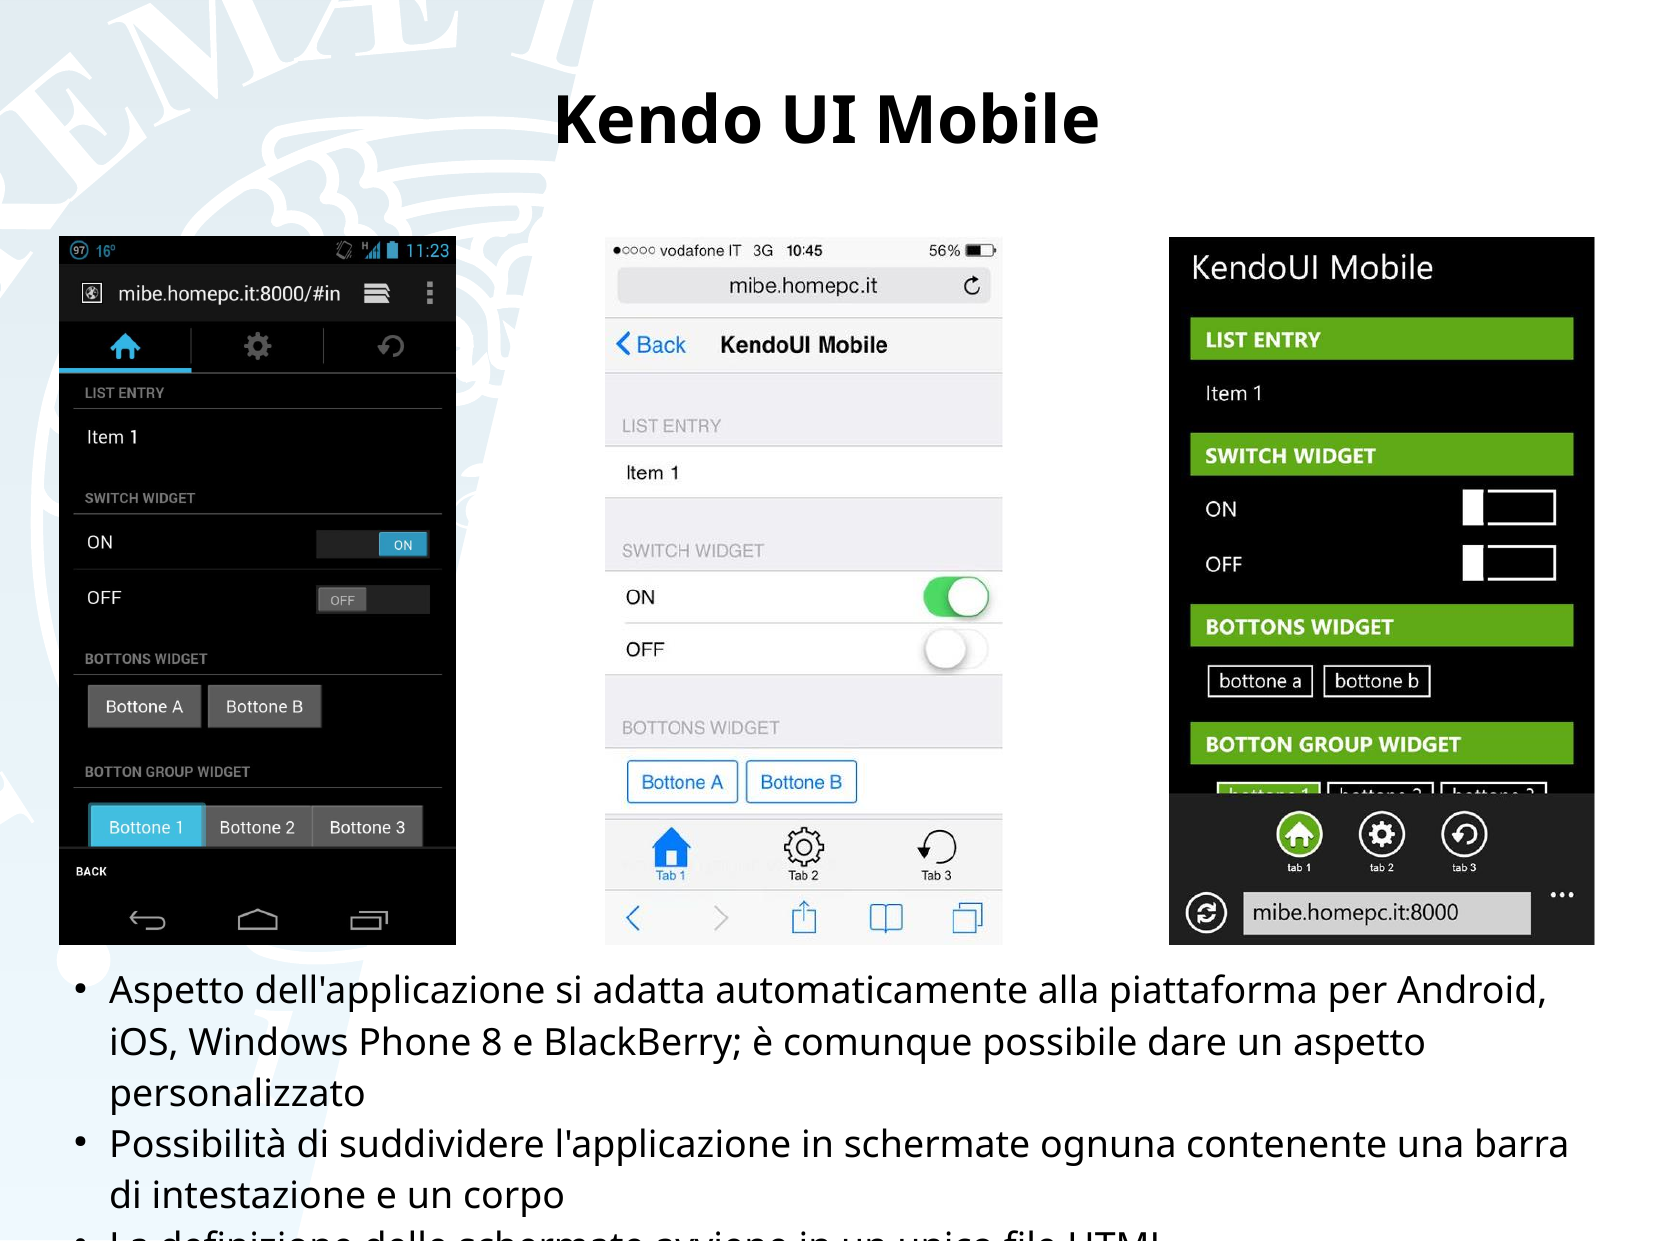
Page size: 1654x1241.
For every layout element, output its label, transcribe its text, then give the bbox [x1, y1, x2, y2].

text_box Aspetto dell'applicazione si adatta automaticamente alla piattaforma per Android, iOS, Windows Phone 8 e BlackBerry; è comunque possibile dare un aspetto personalizzato Possibilità di suddividere l'applicazione in schermate ognuna contenente una barra di intestazione e un corpo La definizione delle schermate avviene in un unico file HTML [59, 956, 1595, 1220]
title Kendo UI Mobile [59, 59, 1595, 178]
picture [1169, 236, 1595, 945]
picture [59, 236, 456, 945]
picture [605, 236, 1003, 945]
